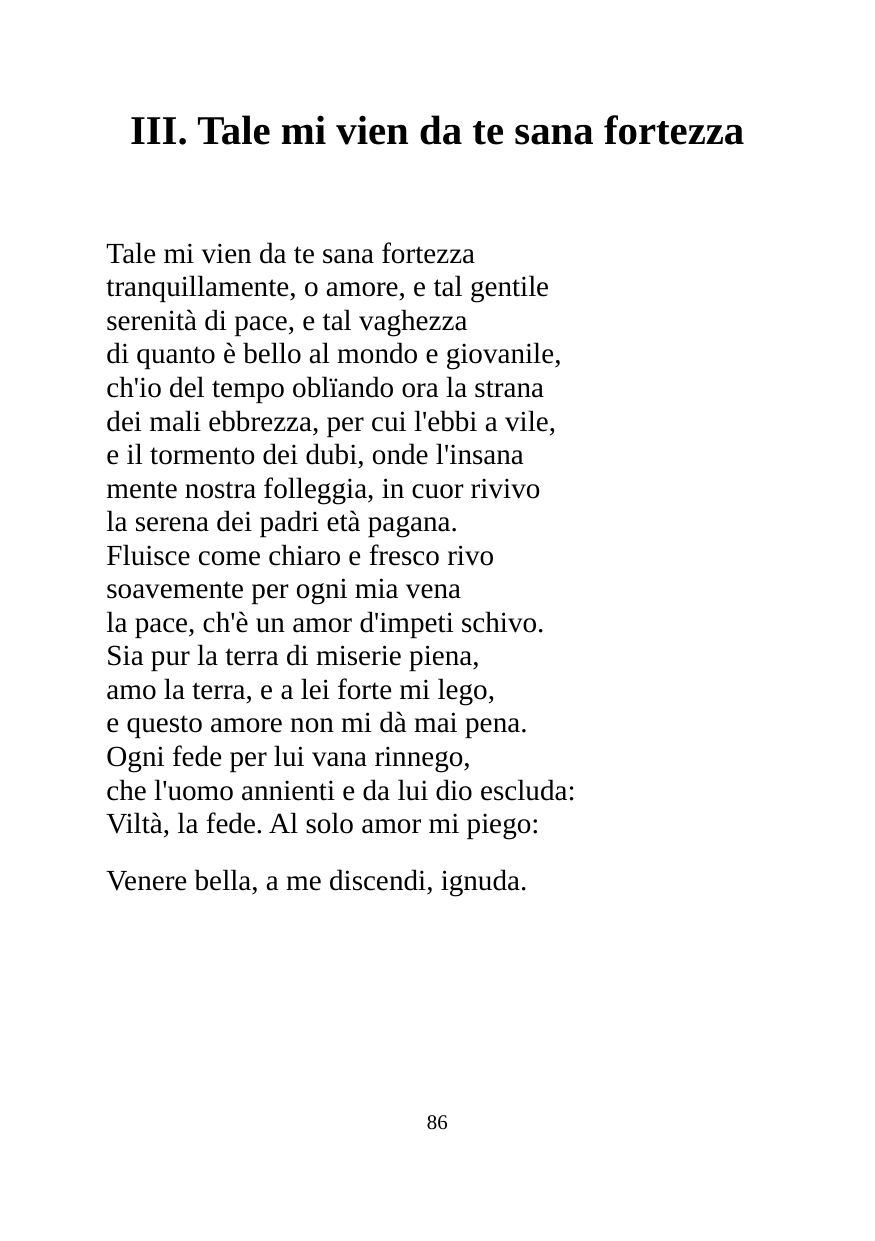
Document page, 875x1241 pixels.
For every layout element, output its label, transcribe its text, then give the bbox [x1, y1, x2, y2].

text Sia pur la terra di miserie piena, [106, 638, 768, 672]
subtitle III. Tale mi vien da te sana fortezza [106, 106, 768, 153]
text la pace, ch'è un amor d'impeti schivo. [106, 605, 768, 638]
text Tale mi vien da te sana fortezza [106, 236, 768, 269]
text tranquillamente, o amore, e tal gentile [106, 269, 768, 303]
text ch'io del tempo oblïando ora la strana [106, 370, 768, 404]
text e il tormento dei dubi, onde l'insana [106, 437, 768, 471]
text la serena dei padri età pagana. [106, 504, 768, 538]
text Fluisce come chiaro e fresco rivo [106, 538, 768, 571]
text amo la terra, e a lei forte mi lego, [106, 672, 768, 706]
text che l'uomo annienti e da lui dio escluda: [106, 773, 768, 806]
text soavemente per ogni mia vena [106, 571, 768, 605]
text di quanto è bello al mondo e giovanile, [106, 337, 768, 370]
text mente nostra folleggia, in cuor rivivo [106, 471, 768, 504]
text e questo amore non mi dà mai pena. [106, 706, 768, 739]
text dei mali ebbrezza, per cui l'ebbi a vile, [106, 404, 768, 437]
text Viltà, la fede. Al solo amor mi piego: [106, 806, 768, 840]
text Ogni fede per lui vana rinnego, [106, 739, 768, 773]
text serenità di pace, e tal vaghezza [106, 303, 768, 337]
text Venere bella, a me discendi, ignuda. [106, 863, 768, 897]
